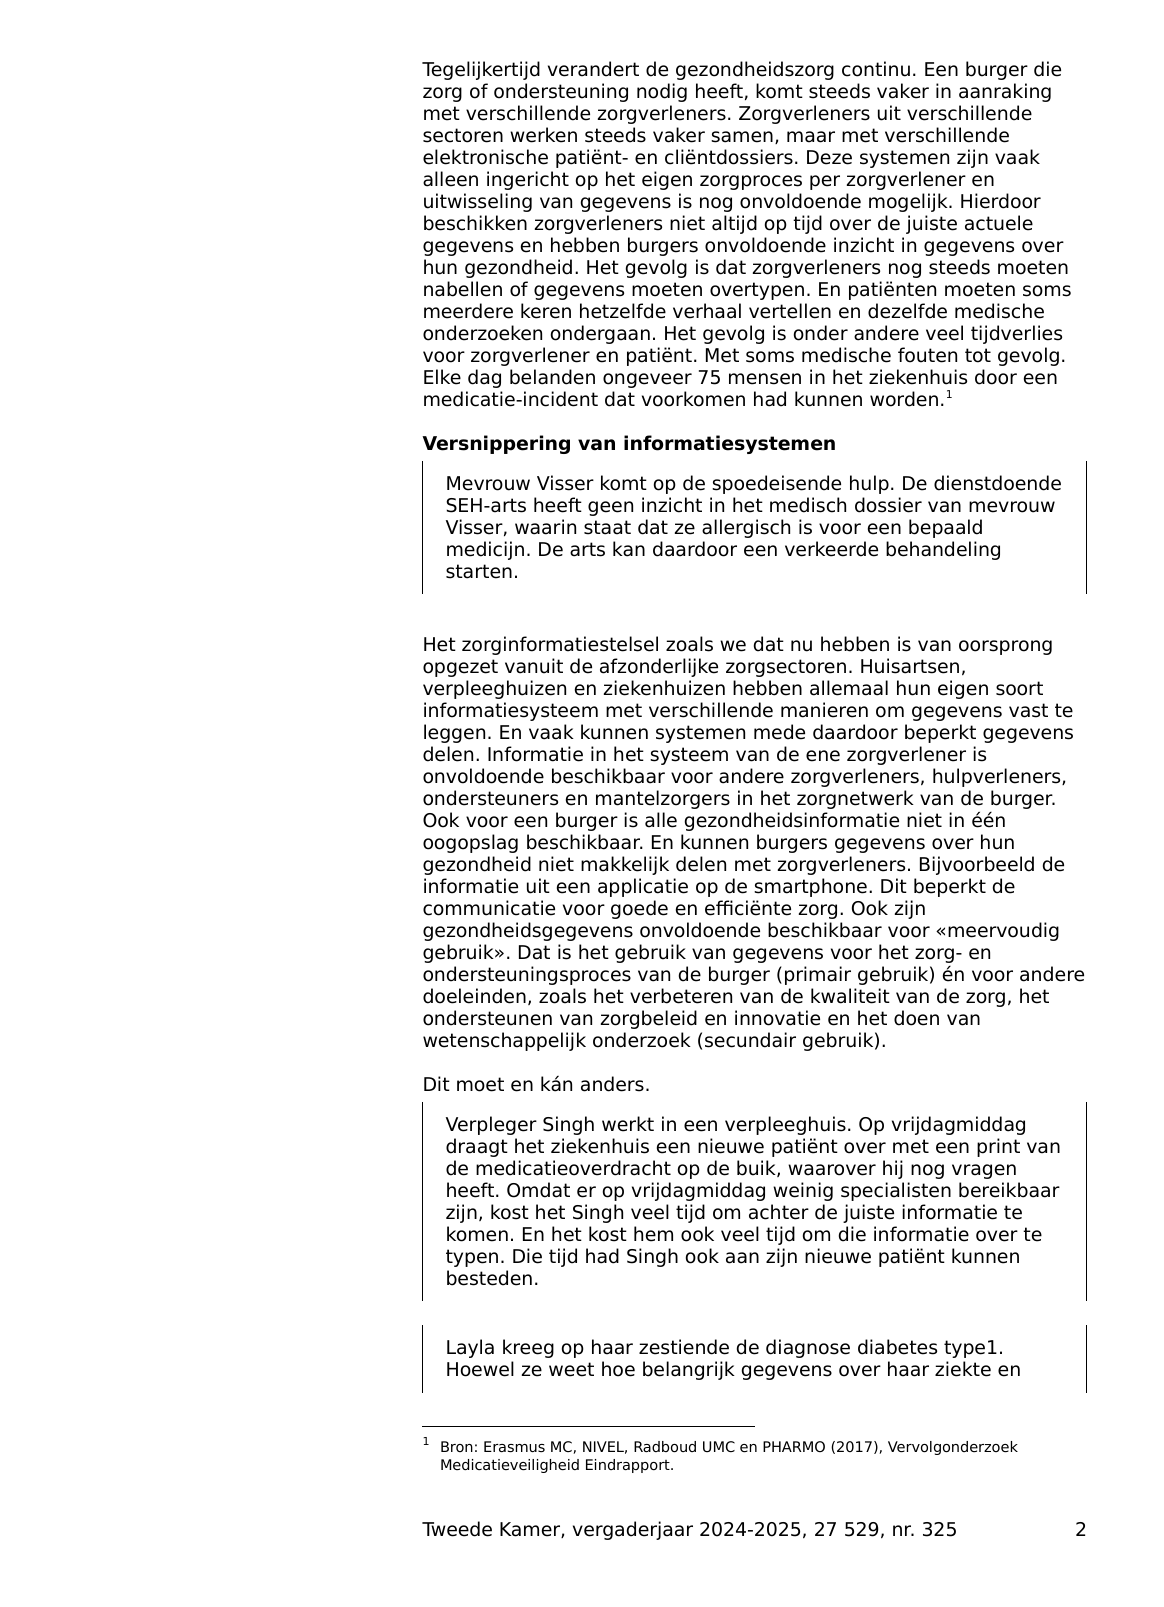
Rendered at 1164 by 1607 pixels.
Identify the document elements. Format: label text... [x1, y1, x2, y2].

subtitle Versnippering van informatiesystemen [422, 433, 1087, 455]
table_header Verpleger Singh werkt in een verpleeghuis. Op vrijdagmiddag draagt het ziekenhuis een nieuwe patiënt over met een print van de medicatieoverdracht op de buik, waarover hij nog vragen heeft. Omdat er op vrijdagmiddag weinig specialisten bereikbaar zijn, kost het Singh veel tijd om achter de juiste informatie te komen. En het kost hem ook veel tijd om die informatie over te typen. Die tijd had Singh ook aan zijn nieuwe patiënt kunnen besteden. [423, 1102, 1086, 1301]
text Bron: Erasmus MC, NIVEL, Radboud UMC en PHARMO (2017), Vervolgonderzoek Medicatieveiligheid Eindrapport. [422, 1435, 1087, 1474]
text Tegelijkertijd verandert de gezondheidszorg continu. Een burger die zorg of ondersteuning nodig heeft, komt steeds vaker in aanraking met verschillende zorgverleners. Zorgverleners uit verschillende sectoren werken steeds vaker samen, maar met verschillende elektronische patiënt- en cliëntdossiers. Deze systemen zijn vaak alleen ingericht op het eigen zorgproces per zorgverlener en uitwisseling van gegevens is nog onvoldoende mogelijk. Hierdoor beschikken zorgverleners niet altijd op tijd over de juiste actuele gegevens en hebben burgers onvoldoende inzicht in gegevens over hun gezondheid. Het gevolg is dat zorgverleners nog steeds moeten nabellen of gegevens moeten overtypen. En patiënten moeten soms meerdere keren hetzelfde verhaal vertellen en dezelfde medische onderzoeken ondergaan. Het gevolg is onder andere veel tijdverlies voor zorgverlener en patiënt. Met soms medische fouten tot gevolg. Elke dag belanden ongeveer 75 mensen in het ziekenhuis door een medicatie-incident dat voorkomen had kunnen worden. [422, 59, 1087, 411]
table_header Mevrouw Visser komt op de spoedeisende hulp. De dienstdoende SEH-arts heeft geen inzicht in het medisch dossier van mevrouw Visser, waarin staat dat ze allergisch is voor een bepaald medicijn. De arts kan daardoor een verkeerde behandeling starten. [423, 461, 1086, 594]
text Het zorginformatiestelsel zoals we dat nu hebben is van oorsprong opgezet vanuit de afzonderlijke zorgsectoren. Huisartsen, verpleeghuizen en ziekenhuizen hebben allemaal hun eigen soort informatiesysteem met verschillende manieren om gegevens vast te leggen. En vaak kunnen systemen mede daardoor beperkt gegevens delen. Informatie in het systeem van de ene zorgverlener is onvoldoende beschikbaar voor andere zorgverleners, hulpverleners, ondersteuners en mantelzorgers in het zorgnetwerk van de burger. Ook voor een burger is alle gezondheidsinformatie niet in één oogopslag beschikbaar. En kunnen burgers gegevens over hun gezondheid niet makkelijk delen met zorgverleners. Bijvoorbeeld de informatie uit een applicatie op de smartphone. Dit beperkt de communicatie voor goede en efficiënte zorg. Ook zijn gezondheidsgegevens onvoldoende beschikbaar voor «meervoudig gebruik». Dat is het gebruik van gegevens voor het zorg- en ondersteuningsproces van de burger (primair gebruik) én voor andere doeleinden, zoals het verbeteren van de kwaliteit van de zorg, het ondersteunen van zorgbeleid en innovatie en het doen van wetenschappelijk onderzoek (secundair gebruik). [422, 634, 1087, 1052]
table_header Layla kreeg op haar zestiende de diagnose diabetes type1. Hoewel ze weet hoe belangrijk gegevens over haar ziekte en [423, 1325, 1086, 1392]
text Dit moet en kán anders. [422, 1074, 1087, 1096]
